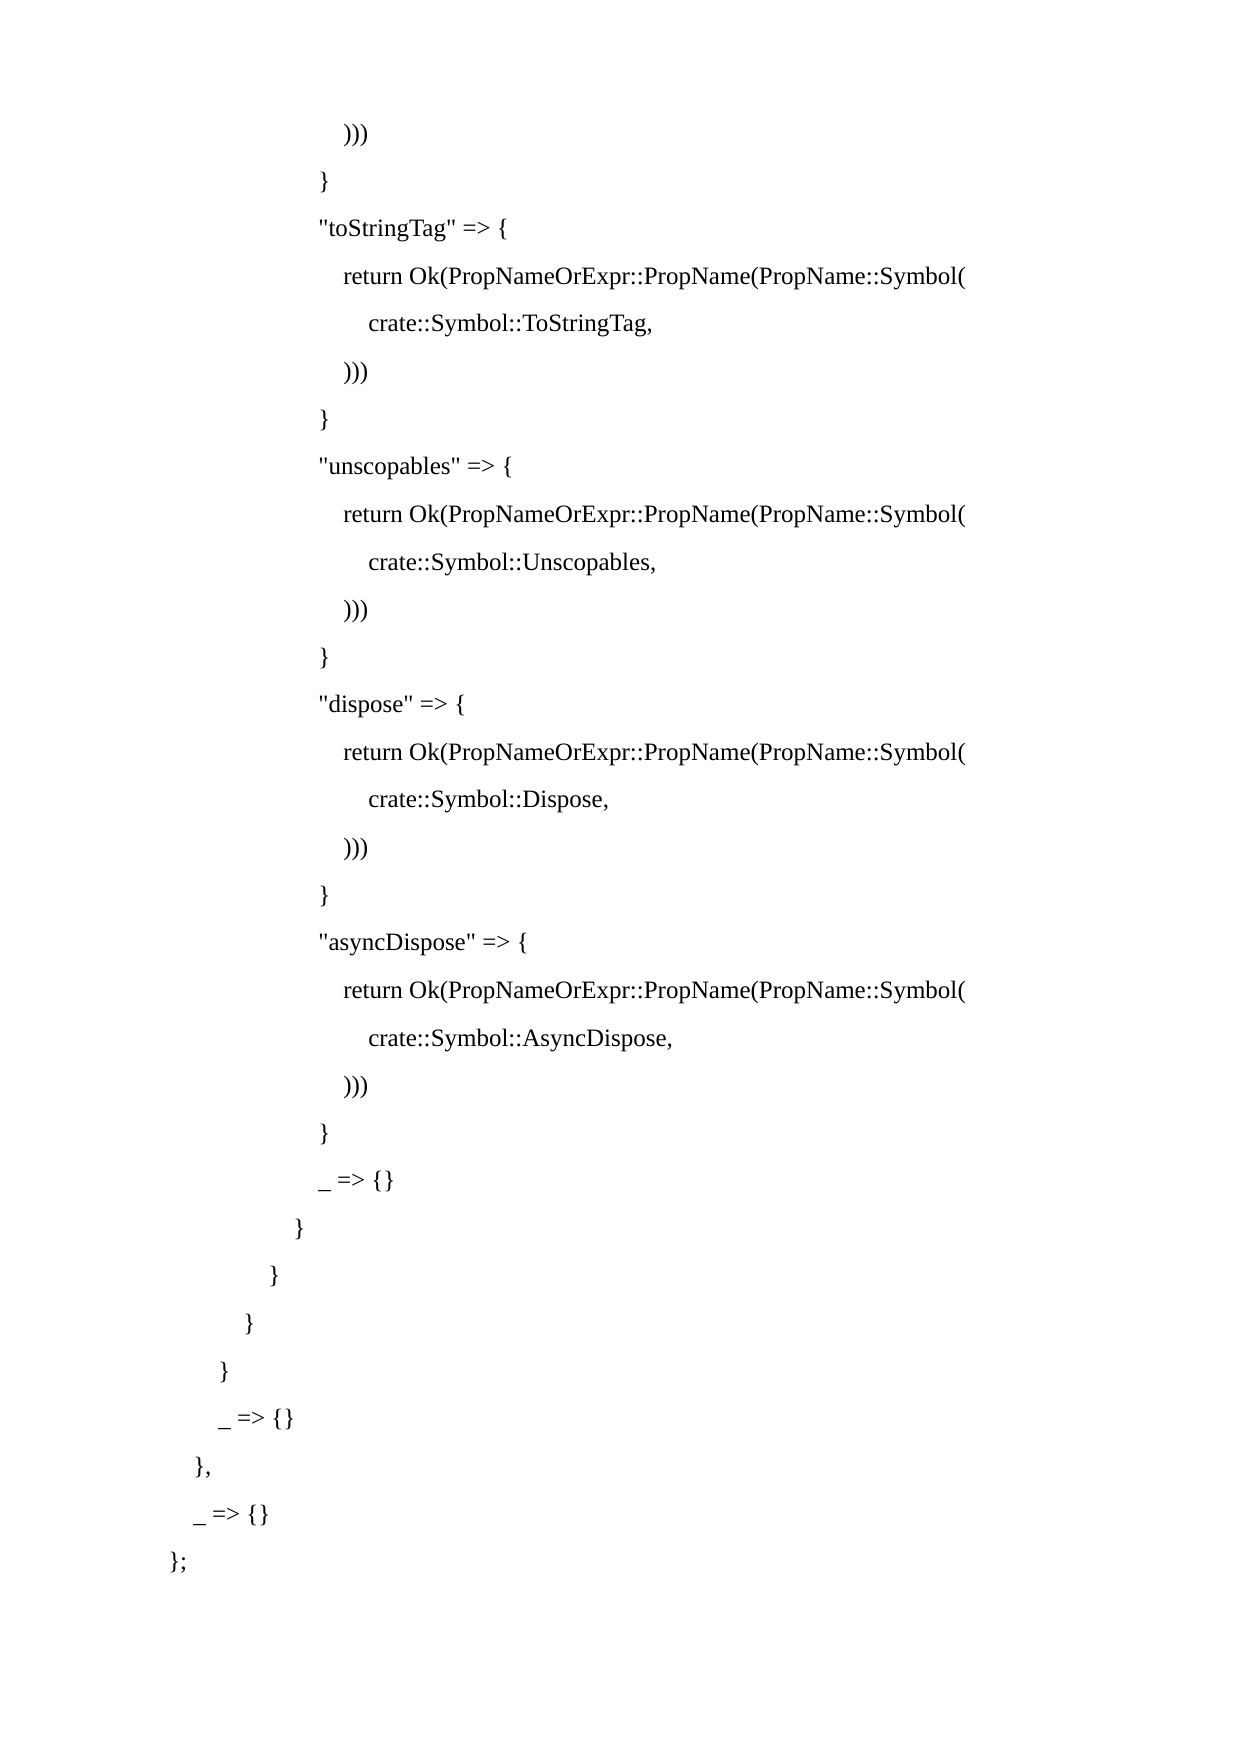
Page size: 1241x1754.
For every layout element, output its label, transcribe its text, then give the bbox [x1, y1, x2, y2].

text } [118, 166, 1122, 194]
text "asyncDispose" => { [118, 927, 1122, 956]
text crate::Symbol::AsyncDispose, [118, 1023, 1122, 1051]
text } [118, 1308, 1122, 1337]
text } [118, 404, 1122, 432]
text ))) [118, 356, 1122, 385]
text return Ok(PropNameOrExpr::PropName(PropName::Symbol( [118, 499, 1122, 528]
text crate::Symbol::Dispose, [118, 784, 1122, 813]
text } [118, 1213, 1122, 1242]
text return Ok(PropNameOrExpr::PropName(PropName::Symbol( [118, 261, 1122, 290]
text return Ok(PropNameOrExpr::PropName(PropName::Symbol( [118, 737, 1122, 766]
text ))) [118, 832, 1122, 861]
text "unscopables" => { [118, 451, 1122, 480]
text crate::Symbol::ToStringTag, [118, 308, 1122, 337]
text } [118, 1118, 1122, 1147]
text ))) [118, 1070, 1122, 1099]
text } [118, 1261, 1122, 1289]
text return Ok(PropNameOrExpr::PropName(PropName::Symbol( [118, 975, 1122, 1004]
text } [118, 880, 1122, 908]
text crate::Symbol::Unscopables, [118, 547, 1122, 575]
text "toStringTag" => { [118, 213, 1122, 242]
text } [118, 1356, 1122, 1384]
text _ => {} [118, 1499, 1122, 1527]
text ))) [118, 118, 1122, 147]
text ))) [118, 594, 1122, 623]
text }; [118, 1546, 1122, 1575]
text } [118, 642, 1122, 671]
text _ => {} [118, 1403, 1122, 1432]
text }, [118, 1451, 1122, 1480]
text "dispose" => { [118, 689, 1122, 718]
text _ => {} [118, 1165, 1122, 1194]
